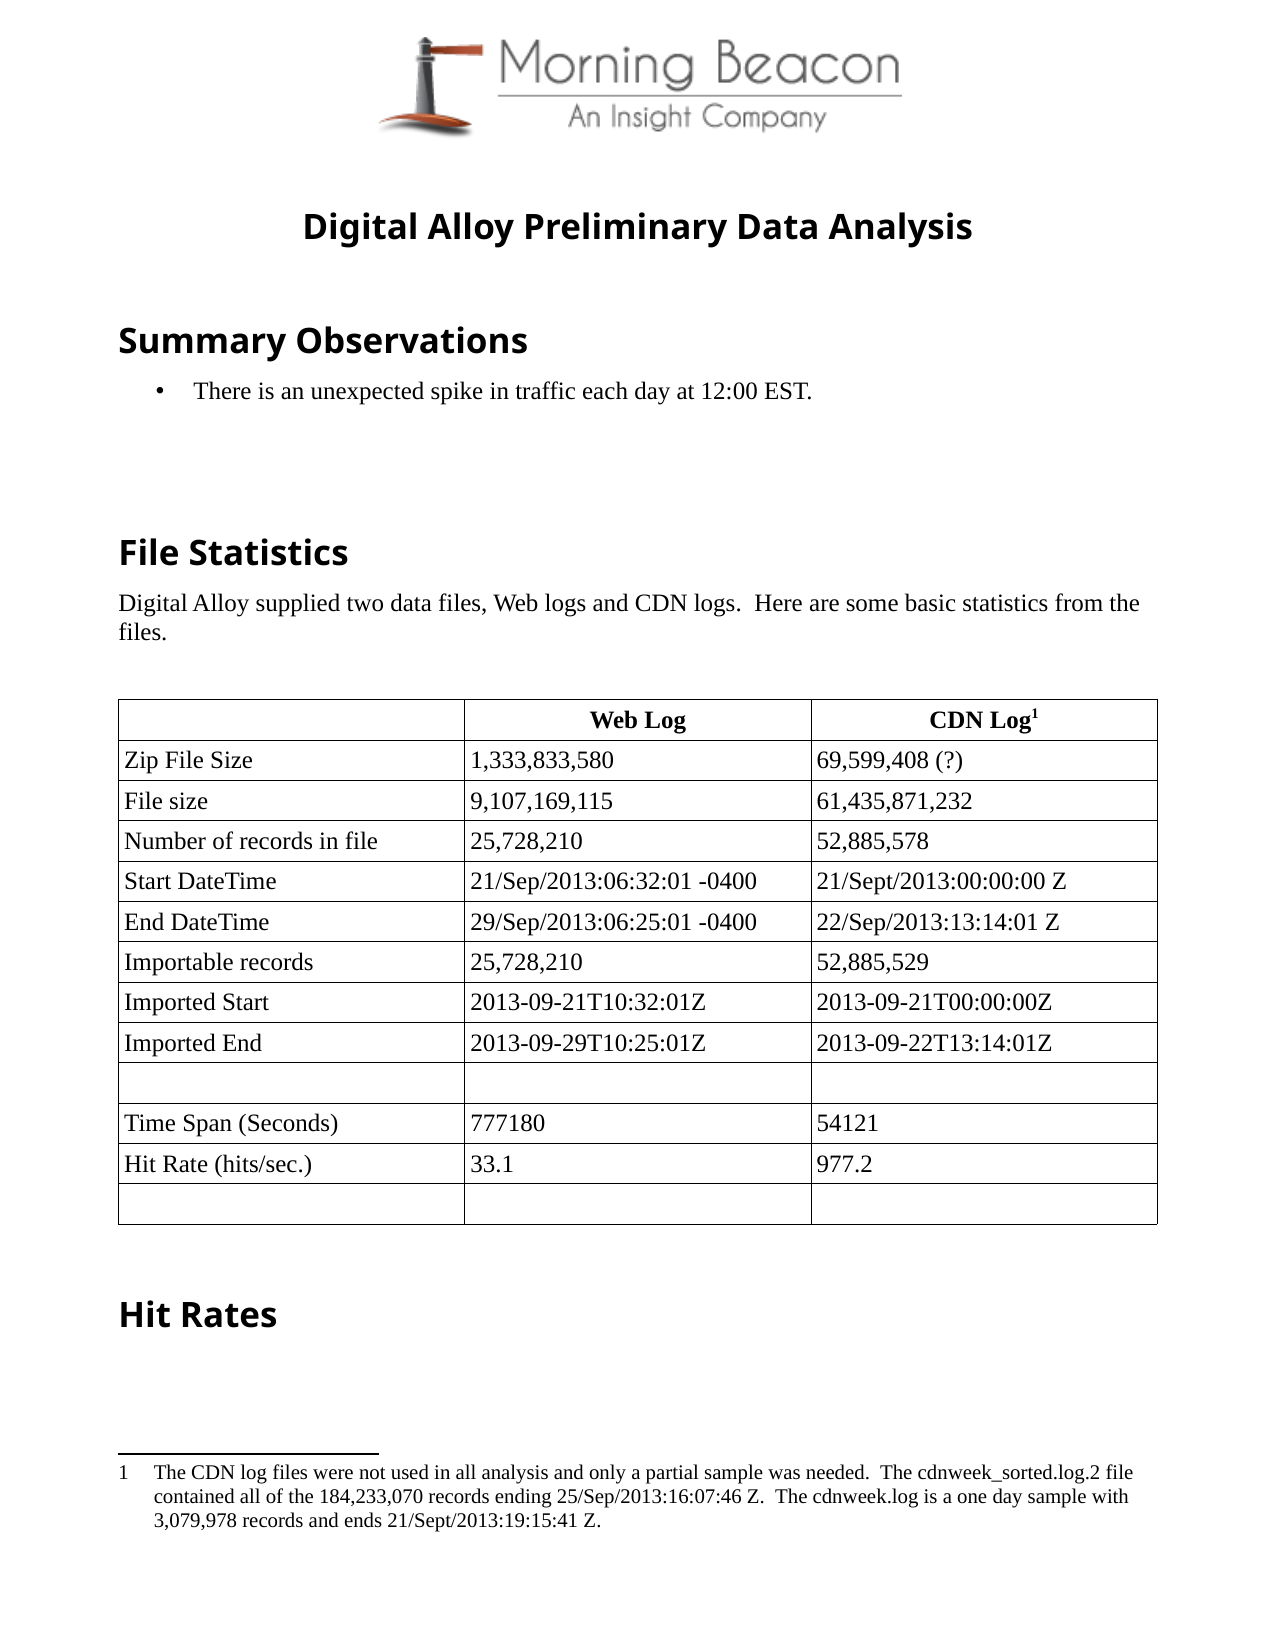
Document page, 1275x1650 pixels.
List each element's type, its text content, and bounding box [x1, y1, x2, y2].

table_cell Hit Rate (hits/sec.) [119, 1144, 464, 1183]
table_cell 977.2 [812, 1144, 1157, 1183]
table_cell 2013-09-21T00:00:00Z [812, 983, 1157, 1022]
subtitle File Statistics [118, 528, 1157, 576]
table_cell Importable records [119, 942, 464, 982]
picture [373, 37, 902, 141]
table_cell Start DateTime [119, 862, 464, 901]
table_cell End DateTime [119, 902, 464, 941]
table_cell File size [119, 781, 464, 820]
table_cell 21/Sep/2013:06:32:01 -0400 [465, 862, 811, 901]
table_cell 25,728,210 [465, 821, 811, 861]
table_cell [812, 1184, 1157, 1223]
table_cell [465, 1063, 811, 1102]
list There is an unexpected spike in traffic each day at 12:00 EST. [156, 376, 1157, 405]
table_cell 52,885,578 [812, 821, 1157, 861]
table_cell Imported End [119, 1023, 464, 1062]
table_cell [465, 1184, 811, 1223]
subtitle Hit Rates [118, 1290, 1157, 1337]
table_header Web Log [465, 700, 811, 740]
table_cell 2013-09-29T10:25:01Z [465, 1023, 811, 1062]
table_header [119, 700, 464, 740]
table_cell 52,885,529 [812, 942, 1157, 982]
table_cell 33.1 [465, 1144, 811, 1183]
table_cell 2013-09-21T10:32:01Z [465, 983, 811, 1022]
table_cell [812, 1063, 1157, 1102]
table_cell 69,599,408 (?) [812, 741, 1157, 780]
text Digital Alloy supplied two data files, Web logs and CDN logs. Here are some basic statistics from the files. [118, 588, 1157, 646]
table_cell Zip File Size [119, 741, 464, 780]
table_cell [119, 1063, 464, 1102]
table_header CDN Log [812, 700, 1157, 740]
table_cell 54121 [812, 1104, 1157, 1143]
table_cell 25,728,210 [465, 942, 811, 982]
table_cell 61,435,871,232 [812, 781, 1157, 820]
table_cell 1,333,833,580 [465, 741, 811, 780]
table_cell [119, 1184, 464, 1223]
table_cell 29/Sep/2013:06:25:01 -0400 [465, 902, 811, 941]
table_cell 777180 [465, 1104, 811, 1143]
subtitle Summary Observations [118, 316, 1157, 364]
table_cell Imported Start [119, 983, 464, 1022]
table_cell 9,107,169,115 [465, 781, 811, 820]
table_cell Number of records in file [119, 821, 464, 861]
table_cell 21/Sept/2013:00:00:00 Z [812, 862, 1157, 901]
table_cell 2013-09-22T13:14:01Z [812, 1023, 1157, 1062]
table_cell Time Span (Seconds) [119, 1104, 464, 1143]
table_cell 22/Sep/2013:13:14:01 Z [812, 902, 1157, 941]
subtitle Digital Alloy Preliminary Data Analysis [118, 202, 1157, 250]
